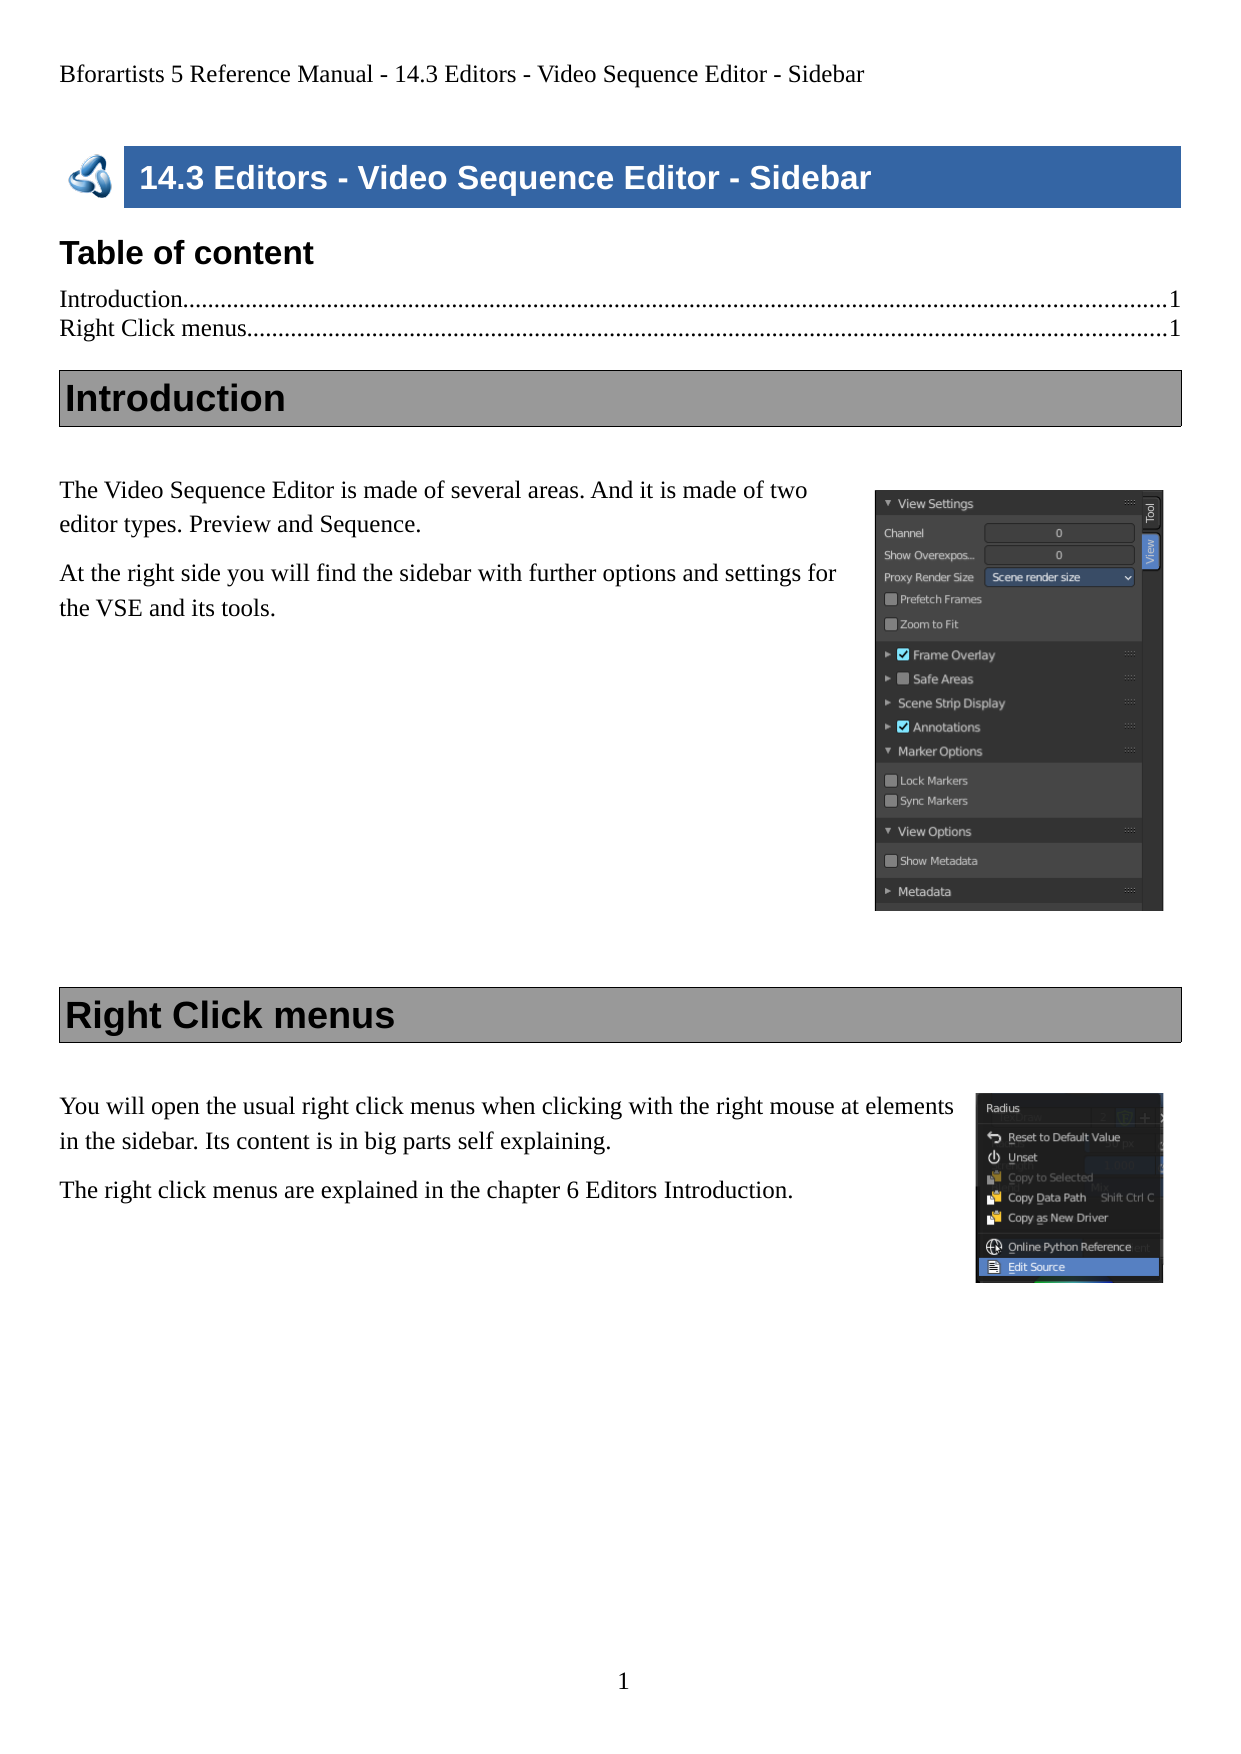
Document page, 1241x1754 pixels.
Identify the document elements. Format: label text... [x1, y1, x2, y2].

picture [65, 152, 114, 201]
table_header [59, 146, 124, 208]
table_header Right Click menus [60, 988, 1181, 1042]
table_header Introduction [60, 371, 1181, 426]
picture [975, 1093, 1164, 1283]
text The Video Sequence Editor is made of several areas. And it is made of two editor types. Preview and Sequence. [59, 475, 1181, 538]
text The right click menus are explained in the chapter 6 Editors Introduction. [59, 1175, 975, 1203]
text Right Click menus 1 [59, 313, 1181, 342]
text You will open the usual right click menus when clicking with the right mouse at elements in the sidebar. Its content is in big parts self explaining. [59, 1091, 1181, 1154]
text At the right side you will find the sidebar with further options and settings for the VSE and its tools. [59, 558, 874, 622]
subtitle Table of content [59, 233, 1181, 272]
picture [874, 490, 1164, 911]
text Introduction 1 [59, 284, 1181, 313]
table_header 14.3 Editors - Video Sequence Editor - Sidebar [124, 146, 1181, 208]
